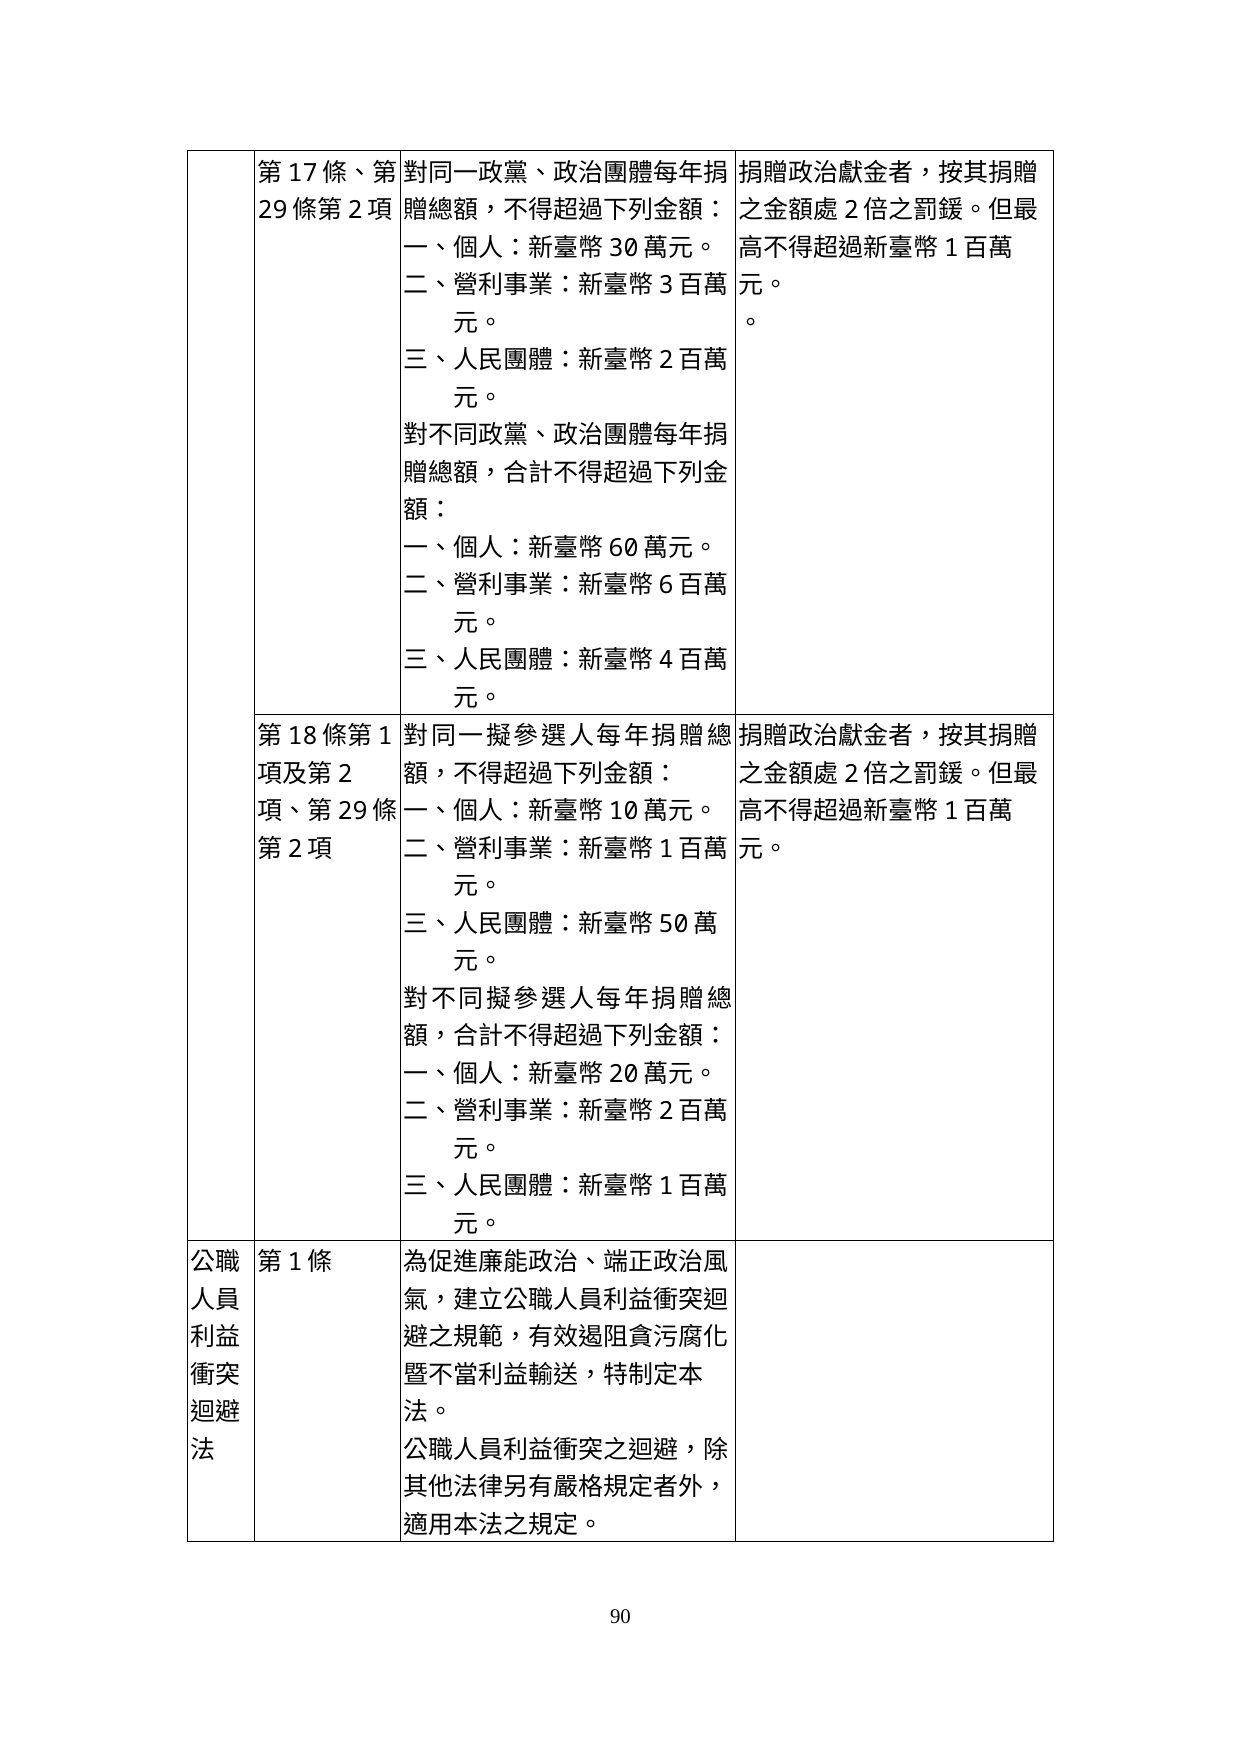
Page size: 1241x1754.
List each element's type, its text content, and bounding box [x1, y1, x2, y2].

table_cell 第18條第1項及第2項、第29條第2項 [255, 715, 400, 1239]
table_cell 捐贈政治獻金者，按其捐贈之金額處2倍之罰鍰。但最高不得超過新臺幣1百萬元。 。 [736, 151, 1053, 713]
table_cell 捐贈政治獻金者，按其捐贈之金額處2倍之罰鍰。但最高不得超過新臺幣1百萬元。 [736, 715, 1053, 1239]
table_cell 對同一擬參選人每年捐贈總額，不得超過下列金額： 一、個人：新臺幣10萬元。 二、營利事業：新臺幣1百萬元。 三、人民團體：新臺幣50萬元。 對不同擬參選人每年捐贈總額，合計不得超過下列金額： 一、個人：新臺幣20萬元。 二、營利事業：新臺幣2百萬元。 三、人民團體：新臺幣1百萬元。 [401, 715, 735, 1239]
table_cell 為促進廉能政治、端正政治風氣，建立公職人員利益衝突迴避之規範，有效遏阻貪污腐化暨不當利益輸送，特制定本法。 公職人員利益衝突之迴避，除其他法律另有嚴格規定者外，適用本法之規定。 [401, 1241, 735, 1541]
table_cell 公職人員利益衝突迴避法 [188, 1241, 254, 1541]
table_cell 第17條、第29條第2項 [255, 151, 400, 713]
table_cell 第1條 [255, 1241, 400, 1541]
table_cell 對同一政黨、政治團體每年捐贈總額，不得超過下列金額： 一、個人：新臺幣30萬元。 二、營利事業：新臺幣3百萬元。 三、人民團體：新臺幣2百萬元。 對不同政黨、政治團體每年捐贈總額，合計不得超過下列金額： 一、個人：新臺幣60萬元。 二、營利事業：新臺幣6百萬元。 三、人民團體：新臺幣4百萬元。 [401, 151, 735, 713]
table_cell [188, 151, 254, 1239]
table_cell [736, 1241, 1053, 1541]
